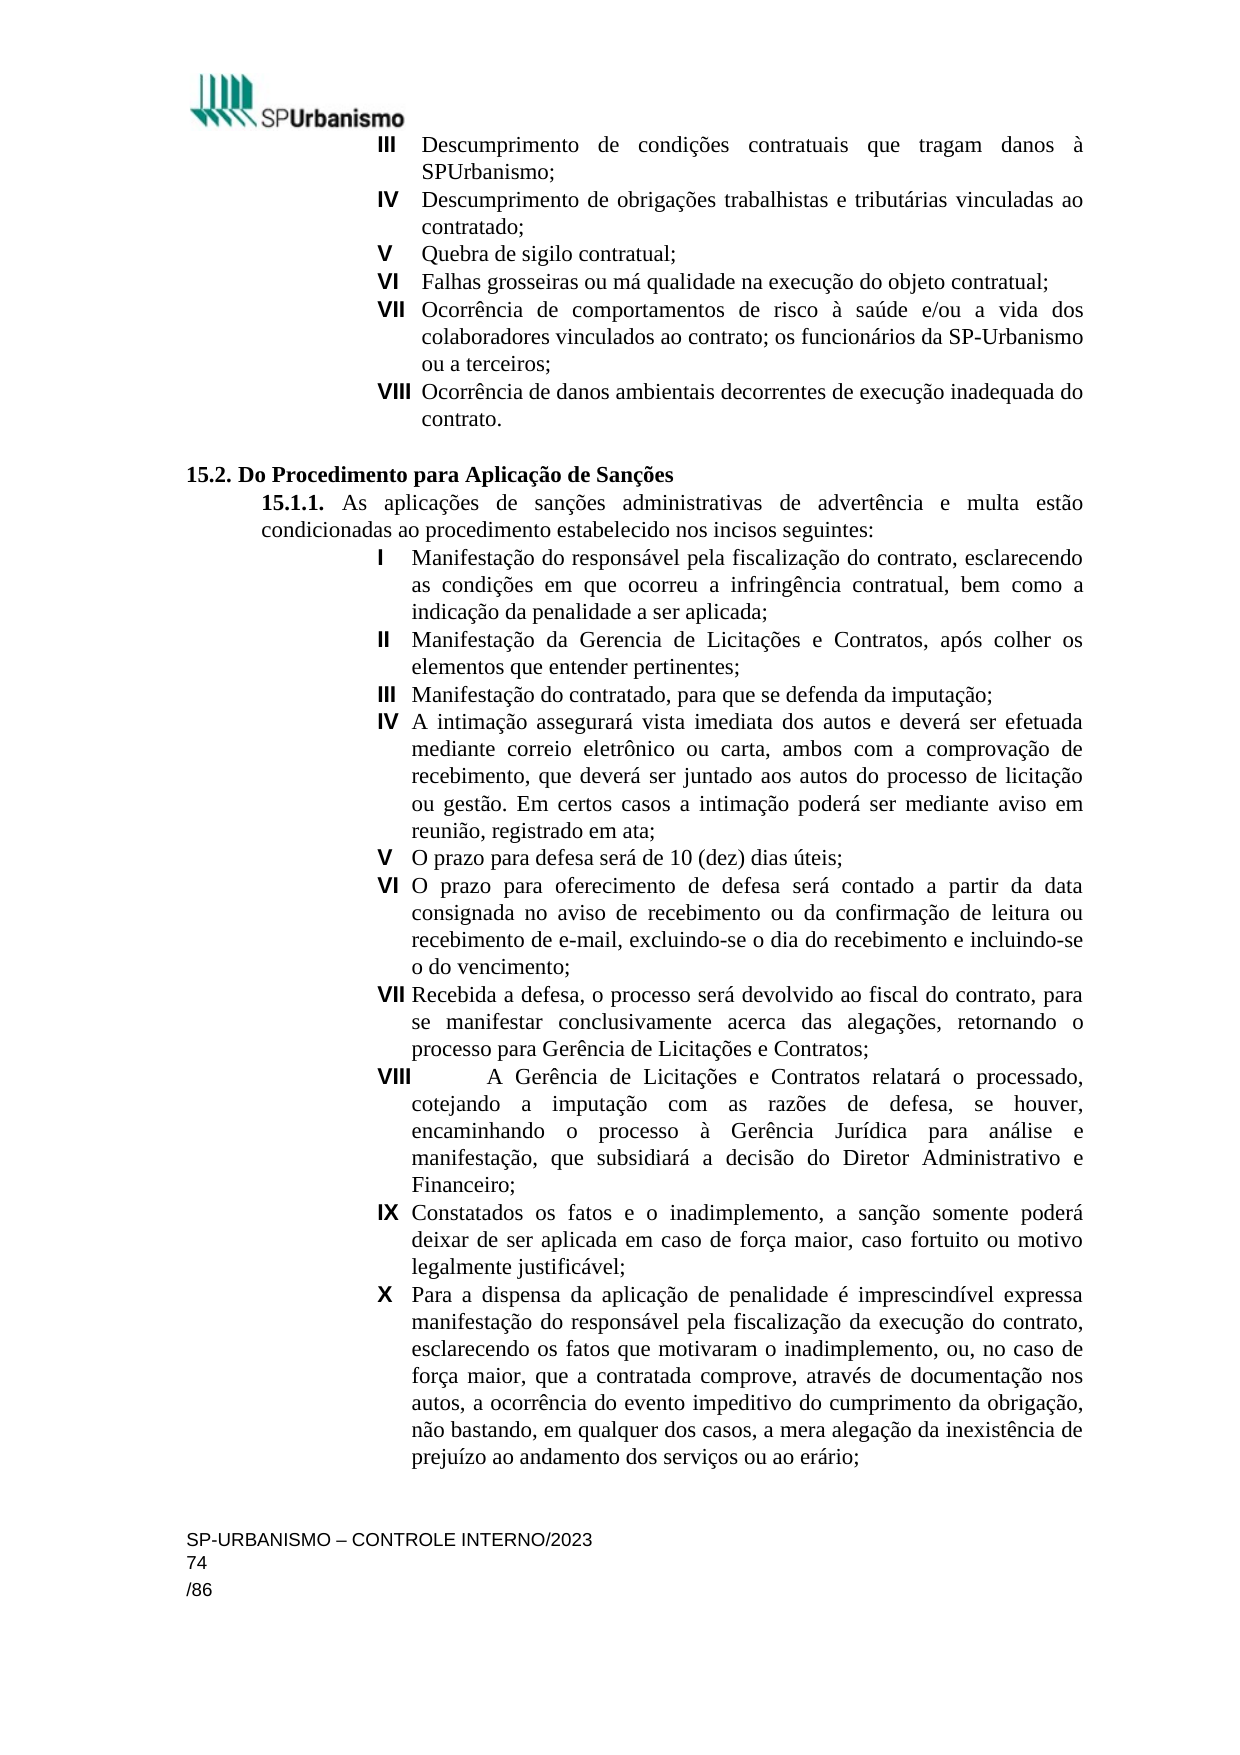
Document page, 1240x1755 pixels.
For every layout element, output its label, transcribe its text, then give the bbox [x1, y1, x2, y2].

list Ocorrência de danos ambientais decorrentes de execução inadequada do contrato. [377, 378, 1084, 431]
list A Gerência de Licitações e Contratos relatará o processado, cotejando a imputação com as razões de defesa, se houver, encaminhando o processo à Gerência Jurídica para análise e manifestação, que subsidiará a decisão do Diretor Administrativo e Financeiro; [377, 1063, 1084, 1198]
text 15.1.1. As aplicações de sanções administrativas de advertência e multa estão condicionadas ao procedimento estabelecido nos incisos seguintes: [261, 489, 1084, 543]
list Ocorrência de comportamentos de risco à saúde e/ou a vida dos colaboradores vinculados ao contrato; os funcionários da SP-Urbanismo ou a terceiros; [377, 296, 1084, 376]
subtitle 15.2. Do Procedimento para Aplicação de Sanções [186, 461, 1086, 487]
list Manifestação da Gerencia de Licitações e Contratos, após colher os elementos que entender pertinentes; [377, 626, 1084, 679]
list Para a dispensa da aplicação de penalidade é imprescindível expressa manifestação do responsável pela fiscalização da execução do contrato, esclarecendo os fatos que motivaram o inadimplemento, ou, no caso de força maior, que a contratada comprove, através de documentação nos autos, a ocorrência do evento impeditivo do cumprimento da obrigação, não bastando, em qualquer dos casos, a mera alegação da inexistência de prejuízo ao andamento dos serviços ou ao erário; [377, 1281, 1084, 1470]
list O prazo para defesa será de 10 (dez) dias úteis; [377, 844, 1084, 871]
list O prazo para oferecimento de defesa será contado a partir da data consignada no aviso de recebimento ou da confirmação de leitura ou recebimento de e-mail, excluindo-se o dia do recebimento e incluindo-se o do vencimento; [377, 872, 1084, 980]
list Recebida a defesa, o processo será devolvido ao fiscal do contrato, para se manifestar conclusivamente acerca das alegações, retornando o processo para Gerência de Licitações e Contratos; [377, 981, 1084, 1062]
list Manifestação do responsável pela fiscalização do contrato, esclarecendo as condições em que ocorreu a infringência contratual, bem como a indicação da penalidade a ser aplicada; [377, 544, 1084, 624]
list Descumprimento de obrigações trabalhistas e tributárias vinculadas ao contratado; [377, 186, 1084, 239]
list Falhas grosseiras ou má qualidade na execução do objeto contratual; [377, 268, 1084, 294]
list Descumprimento de condições contratuais que tragam danos à SPUrbanismo; [377, 131, 1084, 184]
list A intimação assegurará vista imediata dos autos e deverá ser efetuada mediante correio eletrônico ou carta, ambos com a comprovação de recebimento, que deverá ser juntado aos autos do processo de licitação ou gestão. Em certos casos a intimação poderá ser mediante aviso em reunião, registrado em ata; [377, 708, 1084, 843]
list Constatados os fatos e o inadimplemento, a sanção somente poderá deixar de ser aplicada em caso de força maior, caso fortuito ou motivo legalmente justificável; [377, 1199, 1084, 1279]
list Quebra de sigilo contratual; [377, 240, 1084, 267]
list Manifestação do contratado, para que se defenda da imputação; [377, 681, 1084, 707]
